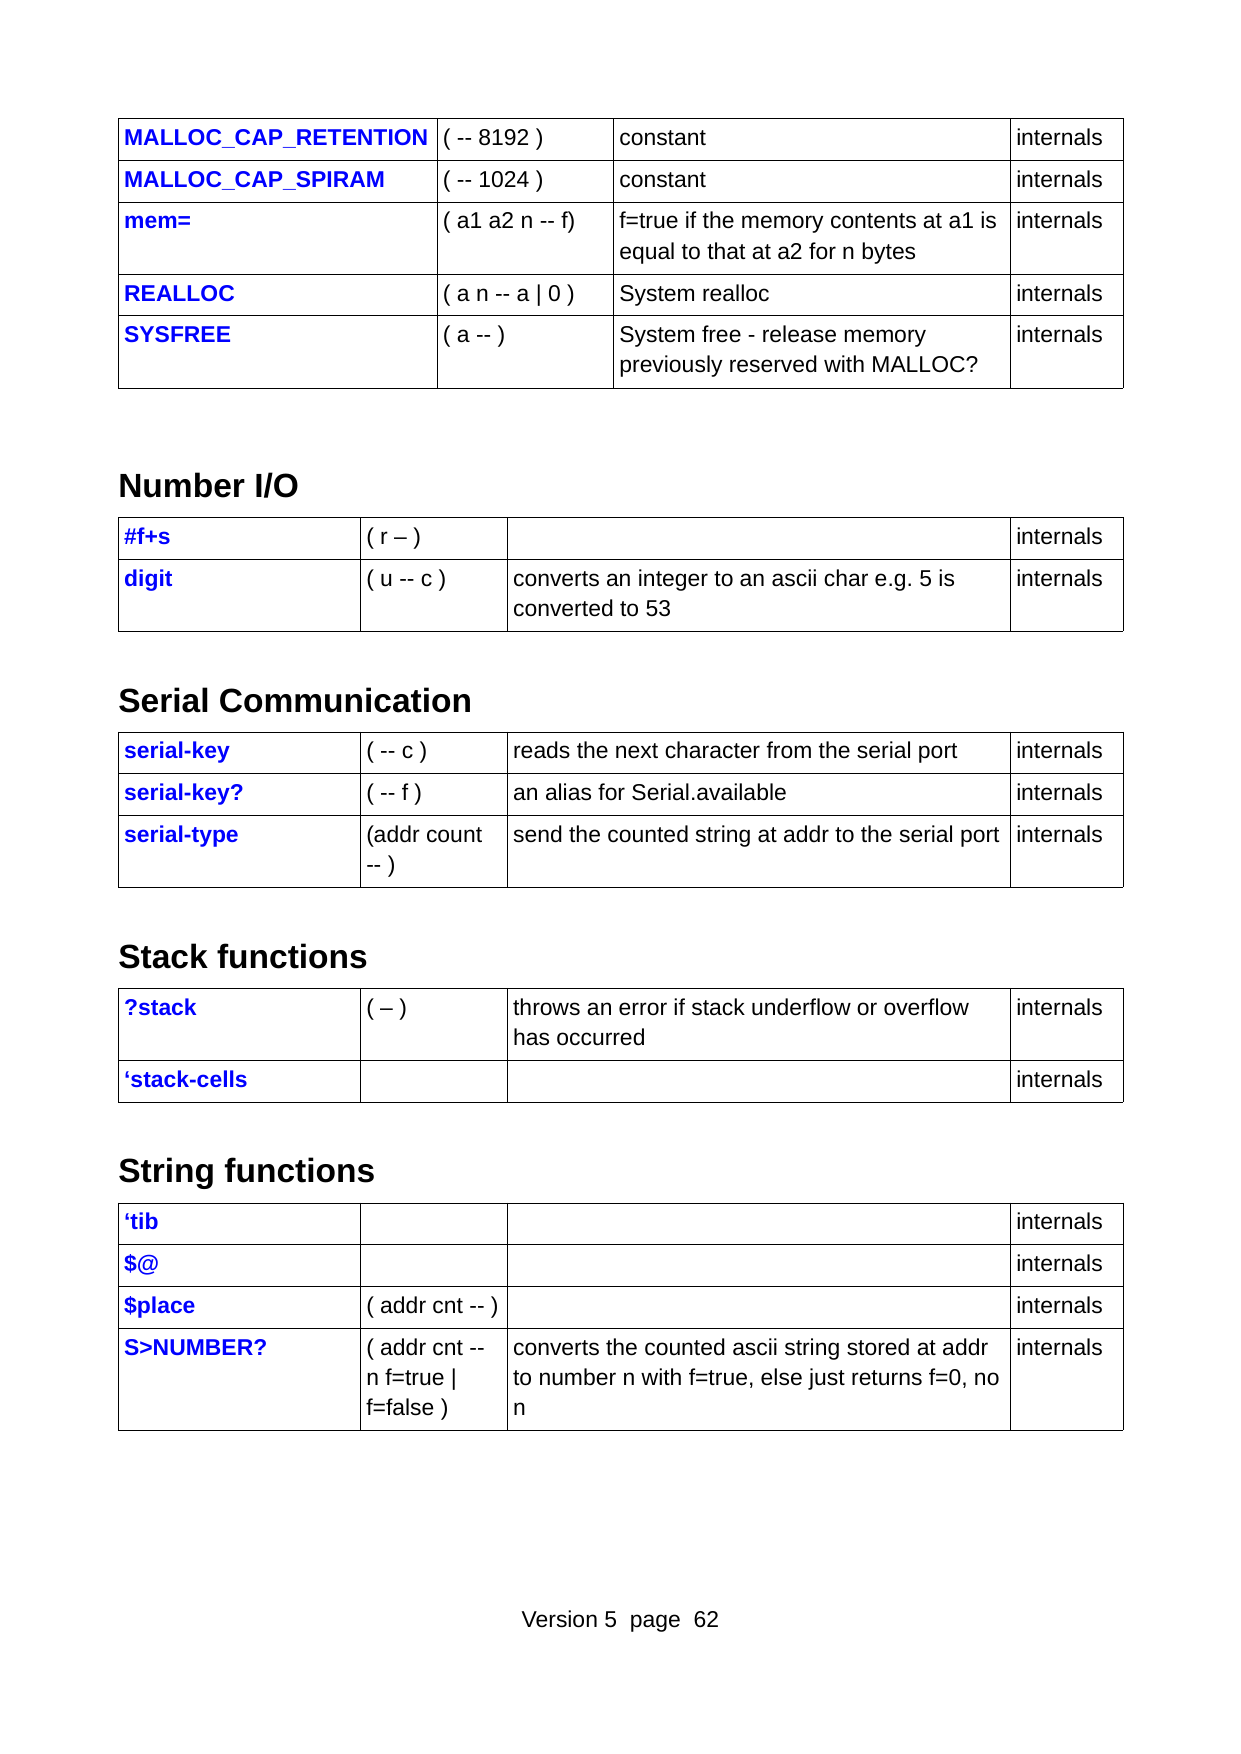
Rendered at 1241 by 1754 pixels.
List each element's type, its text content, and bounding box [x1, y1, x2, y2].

table_header serial-key [119, 733, 360, 773]
table_cell internals [1011, 774, 1123, 815]
table_cell internals [1011, 203, 1123, 274]
table_cell [508, 1061, 1010, 1102]
table_cell [361, 1245, 507, 1286]
table_header [508, 518, 1010, 559]
table_cell SYSFREE [119, 316, 437, 387]
subtitle String functions [118, 1151, 1122, 1190]
table_cell (addr count -- ) [361, 816, 507, 887]
table_cell [508, 1287, 1010, 1328]
table_header throws an error if stack underflow or overflow has occurred [508, 989, 1010, 1060]
table_cell ( a1 a2 n -- f) [438, 203, 613, 274]
table_cell S>NUMBER? [119, 1329, 360, 1430]
table_cell ( -- f ) [361, 774, 507, 815]
table_cell ( -- 1024 ) [438, 161, 613, 202]
subtitle Stack functions [118, 937, 1122, 975]
table_cell internals [1011, 119, 1123, 160]
table_cell ( addr cnt -- ) [361, 1287, 507, 1328]
table_header internals [1011, 1204, 1123, 1244]
table_cell MALLOC_CAP_RETENTION [119, 119, 437, 160]
table_cell constant [614, 119, 1010, 160]
subtitle Number I/O [118, 466, 1122, 504]
table_header ( r – ) [361, 518, 507, 559]
table_cell ( a -- ) [438, 316, 613, 387]
table_cell System realloc [614, 275, 1010, 315]
table_cell $@ [119, 1245, 360, 1286]
table_cell ‘stack-cells [119, 1061, 360, 1102]
table_header ( -- c ) [361, 733, 507, 773]
table_cell ( u -- c ) [361, 560, 507, 631]
table_cell internals [1011, 1245, 1123, 1286]
table_cell serial-type [119, 816, 360, 887]
table_header internals [1011, 989, 1123, 1060]
table_cell ( addr cnt -- n f=true | f=false ) [361, 1329, 507, 1430]
table_cell [361, 1061, 507, 1102]
table_header ( – ) [361, 989, 507, 1060]
table_cell ( -- 8192 ) [438, 119, 613, 160]
table_cell ( a n -- a | 0 ) [438, 275, 613, 315]
table_cell internals [1011, 1061, 1123, 1102]
table_header #f+s [119, 518, 360, 559]
table_cell send the counted string at addr to the serial port [508, 816, 1010, 887]
table_cell converts an integer to an ascii char e.g. 5 is converted to 53 [508, 560, 1010, 631]
table_cell internals [1011, 816, 1123, 887]
table_cell System free - release memory previously reserved with MALLOC? [614, 316, 1010, 387]
table_cell $place [119, 1287, 360, 1328]
table_cell internals [1011, 316, 1123, 387]
table_cell an alias for Serial.available [508, 774, 1010, 815]
table_cell internals [1011, 275, 1123, 315]
table_cell digit [119, 560, 360, 631]
table_cell internals [1011, 560, 1123, 631]
table_header ‘tib [119, 1204, 360, 1244]
table_header ?stack [119, 989, 360, 1060]
table_header internals [1011, 518, 1123, 559]
table_cell [508, 1245, 1010, 1286]
table_header [508, 1204, 1010, 1244]
table_header reads the next character from the serial port [508, 733, 1010, 773]
table_header [361, 1204, 507, 1244]
table_cell serial-key? [119, 774, 360, 815]
table_cell internals [1011, 1329, 1123, 1430]
subtitle Serial Communication [118, 680, 1122, 719]
table_cell internals [1011, 161, 1123, 202]
table_cell internals [1011, 1287, 1123, 1328]
table_cell REALLOC [119, 275, 437, 315]
table_header internals [1011, 733, 1123, 773]
table_cell mem= [119, 203, 437, 274]
table_cell f=true if the memory contents at a1 is equal to that at a2 for n bytes [614, 203, 1010, 274]
table_cell MALLOC_CAP_SPIRAM [119, 161, 437, 202]
table_cell converts the counted ascii string stored at addr to number n with f=true, else just returns f=0, no n [508, 1329, 1010, 1430]
table_cell constant [614, 161, 1010, 202]
